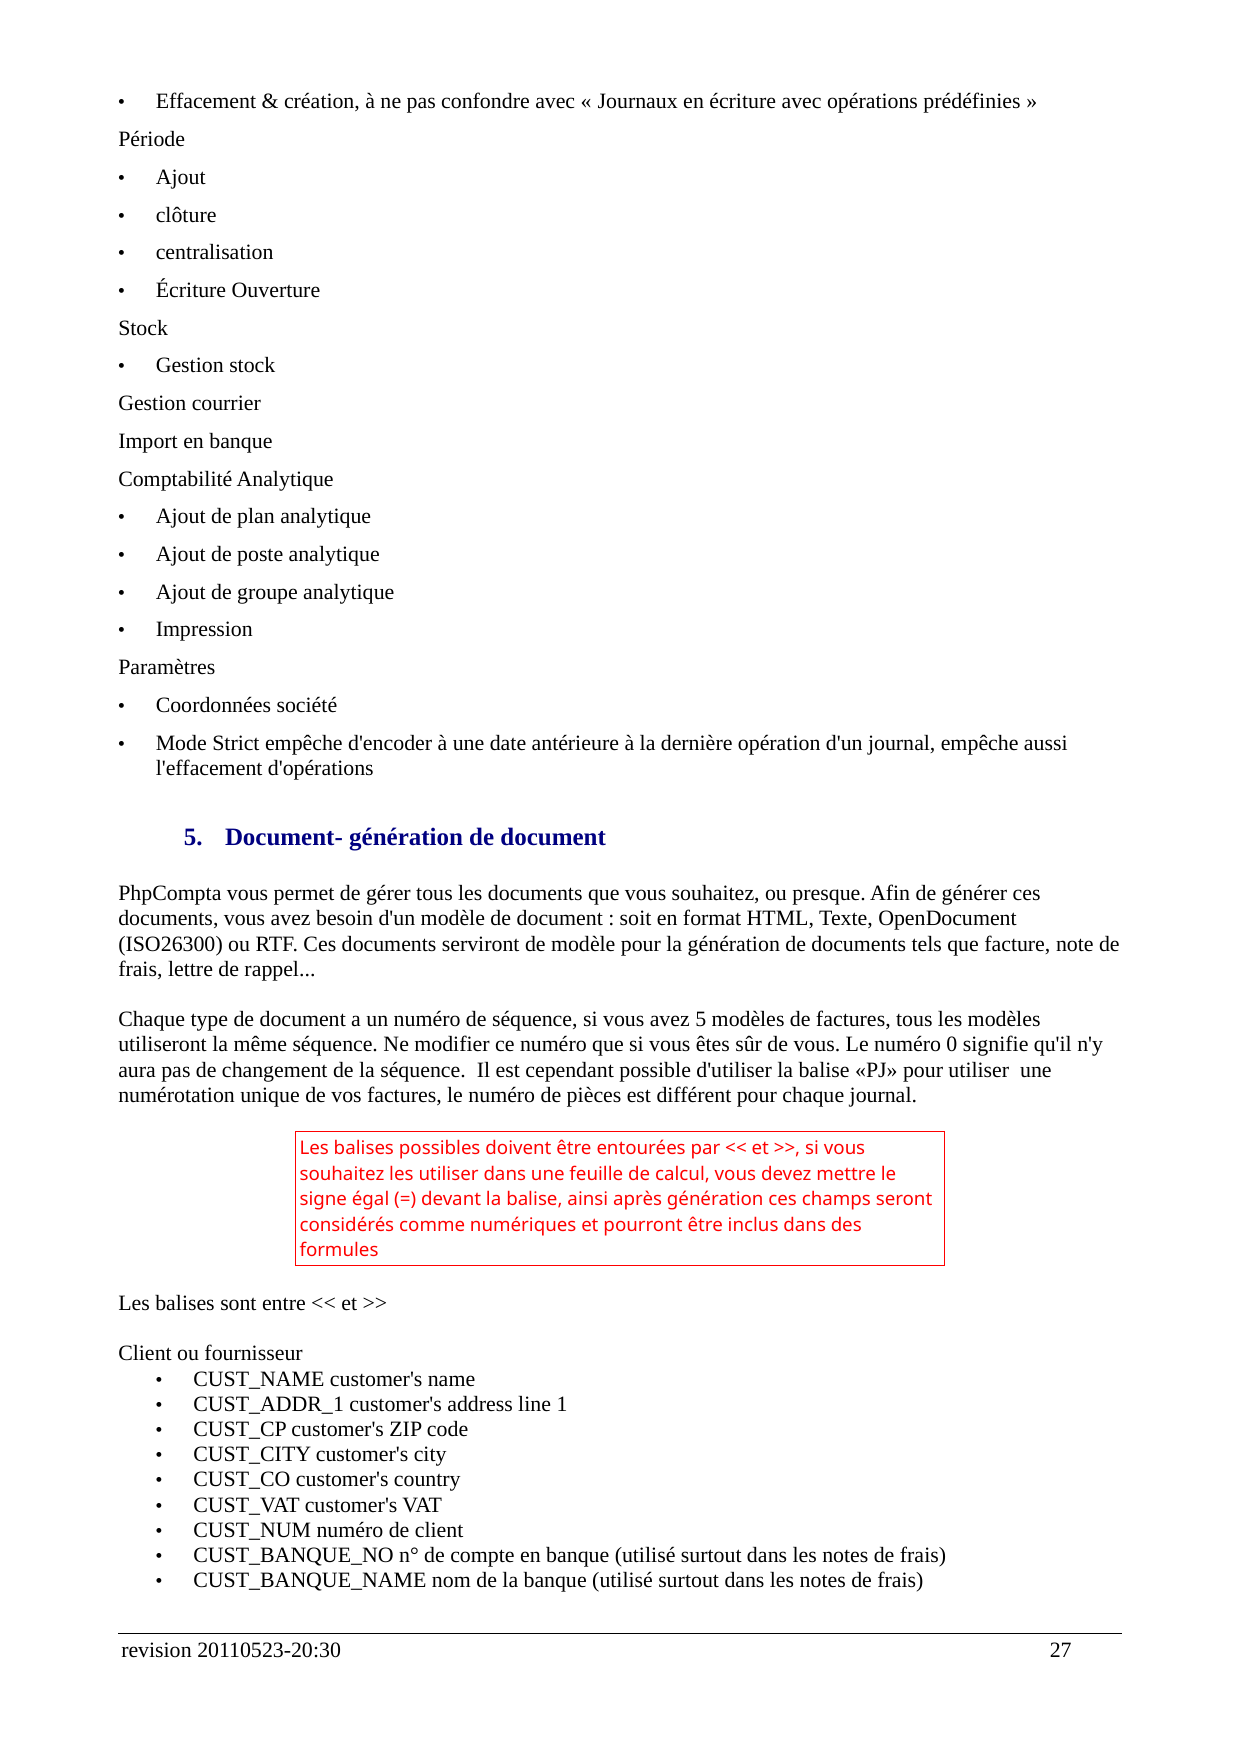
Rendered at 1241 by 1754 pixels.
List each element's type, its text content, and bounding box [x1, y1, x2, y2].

list Coordonnées société [118, 692, 1122, 717]
list Ajout de plan analytique [118, 503, 1122, 528]
text Période [118, 126, 1122, 151]
text Import en banque [118, 428, 1122, 453]
list Mode Strict empêche d'encoder à une date antérieure à la dernière opération d'un journal, empêche aussi l'effacement d'opérations [118, 729, 1122, 780]
text Client ou fournisseur [118, 1340, 1122, 1366]
list Ajout [118, 164, 1122, 189]
list CUST_NAME customer's name [156, 1366, 1122, 1391]
subtitle Document- génération de document [177, 822, 1122, 851]
list centralisation [118, 239, 1122, 264]
text Paramètres [118, 654, 1122, 679]
list CUST_VAT customer's VAT [156, 1492, 1122, 1517]
list CUST_ADDR_1 customer's address line 1 [156, 1391, 1122, 1416]
list clôture [118, 202, 1122, 227]
list CUST_CP customer's ZIP code [156, 1416, 1122, 1441]
list Impression [118, 616, 1122, 642]
list CUST_BANQUE_NO n° de compte en banque (utilisé surtout dans les notes de frais) [156, 1542, 1122, 1567]
text Gestion courrier [118, 390, 1122, 415]
text PhpCompta vous permet de gérer tous les documents que vous souhaitez, ou presque. Afin de générer ces documents, vous avez besoin d'un modèle de document : soit en format HTML, Texte, OpenDocument (ISO26300) ou RTF. Ces documents serviront de modèle pour la génération de documents tels que facture, note de frais, lettre de rappel... [118, 880, 1122, 981]
list Ajout de poste analytique [118, 541, 1122, 566]
list CUST_CITY customer's city [156, 1441, 1122, 1466]
list CUST_NUM numéro de client [156, 1517, 1122, 1542]
text Comptabilité Analytique [118, 466, 1122, 491]
list Effacement & création, à ne pas confondre avec « Journaux en écriture avec opérations prédéfinies » [118, 88, 1122, 114]
list Ajout de groupe analytique [118, 579, 1122, 604]
text Les balises possibles doivent être entourées par << et >>, si vous souhaitez les utiliser dans une feuille de calcul, vous devez mettre le signe égal (=) devant la balise, ainsi après génération ces champs seront considérés comme numériques et pourront être inclus dans des formules [296, 1132, 944, 1265]
text Les balises sont entre << et >> [118, 1290, 1122, 1315]
text Stock [118, 315, 1122, 340]
text Chaque type de document a un numéro de séquence, si vous avez 5 modèles de factures, tous les modèles utiliseront la même séquence. Ne modifier ce numéro que si vous êtes sûr de vous. Le numéro 0 signifie qu'il n'y aura pas de changement de la séquence. Il est cependant possible d'utiliser la balise «PJ» pour utiliser une numérotation unique de vos factures, le numéro de pièces est différent pour chaque journal. [118, 1006, 1122, 1107]
list Gestion stock [118, 352, 1122, 378]
list CUST_BANQUE_NAME nom de la banque (utilisé surtout dans les notes de frais) [156, 1567, 1122, 1592]
list CUST_CO customer's country [156, 1466, 1122, 1492]
list Écriture Ouverture [118, 277, 1122, 302]
